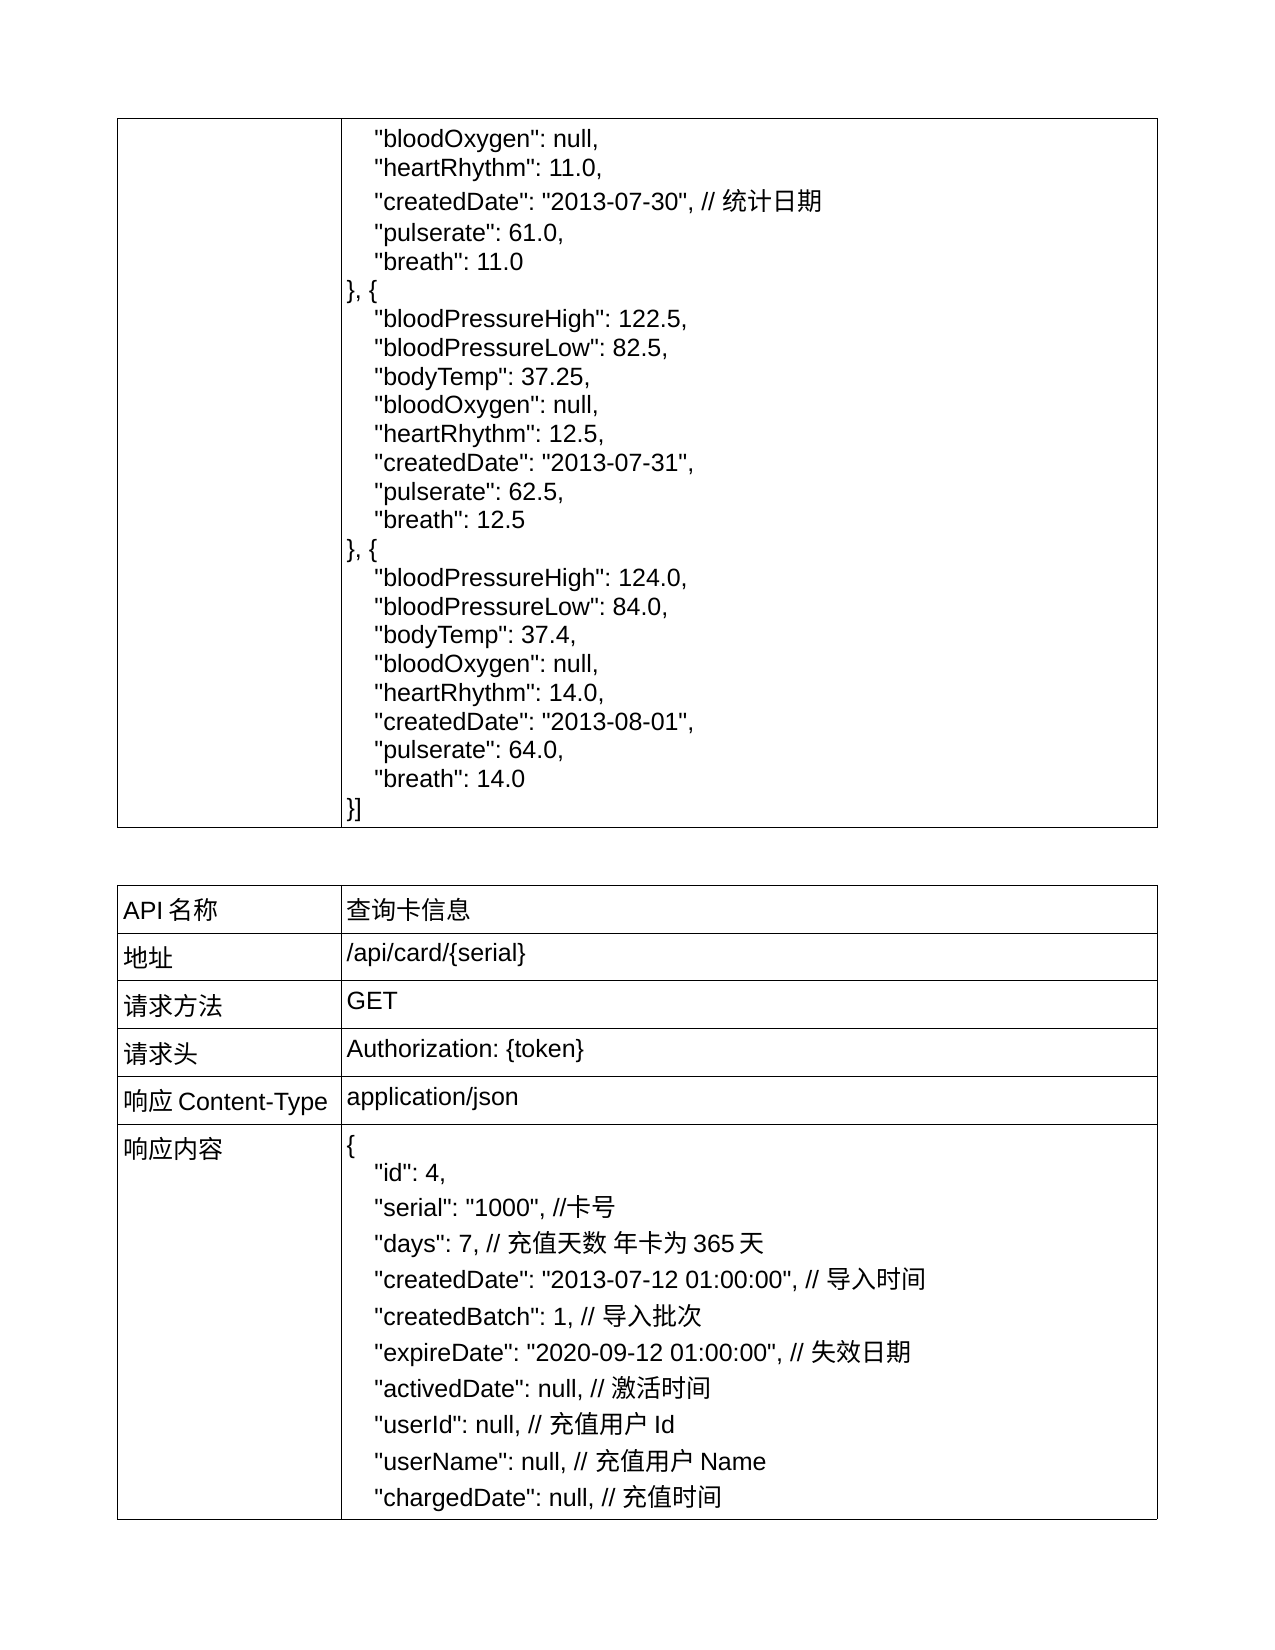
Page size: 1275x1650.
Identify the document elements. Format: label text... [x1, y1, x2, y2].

table_header 查询卡信息 [342, 886, 1157, 933]
table_cell 地址 [118, 934, 341, 980]
table_cell application/json [342, 1077, 1157, 1124]
table_cell /api/card/{serial} [342, 934, 1157, 980]
table_cell { "id": 4, "serial": "1000", //卡号 "days": 7, // 充值天数 年卡为365天 "createdDate": "2013-07-12 01:00:00", // 导入时间 "createdBatch": 1, // 导入批次 "expireDate": "2020-09-12 01:00:00", // 失效日期 "activedDate": null, // 激活时间 "userId": null, // 充值用户Id "userName": null, // 充值用户Name "chargedDate": null, // 充值时间 [342, 1125, 1157, 1519]
table_cell GET [342, 981, 1157, 1028]
table_cell 响应Content-Type [118, 1077, 341, 1124]
table_cell [118, 119, 341, 827]
table_cell 响应内容 [118, 1125, 341, 1519]
table_cell 请求头 [118, 1029, 341, 1076]
table_cell Authorization: {token} [342, 1029, 1157, 1076]
table_cell 请求方法 [118, 981, 341, 1028]
table_header API名称 [118, 886, 341, 933]
table_cell "bloodOxygen": null, "heartRhythm": 11.0, "createdDate": "2013-07-30", // 统计日期 "pulserate": 61.0, "breath": 11.0 }, { "bloodPressureHigh": 122.5, "bloodPressureLow": 82.5, "bodyTemp": 37.25, "bloodOxygen": null, "heartRhythm": 12.5, "createdDate": "2013-07-31", "pulserate": 62.5, "breath": 12.5 }, { "bloodPressureHigh": 124.0, "bloodPressureLow": 84.0, "bodyTemp": 37.4, "bloodOxygen": null, "heartRhythm": 14.0, "createdDate": "2013-08-01", "pulserate": 64.0, "breath": 14.0 }] [342, 119, 1157, 827]
